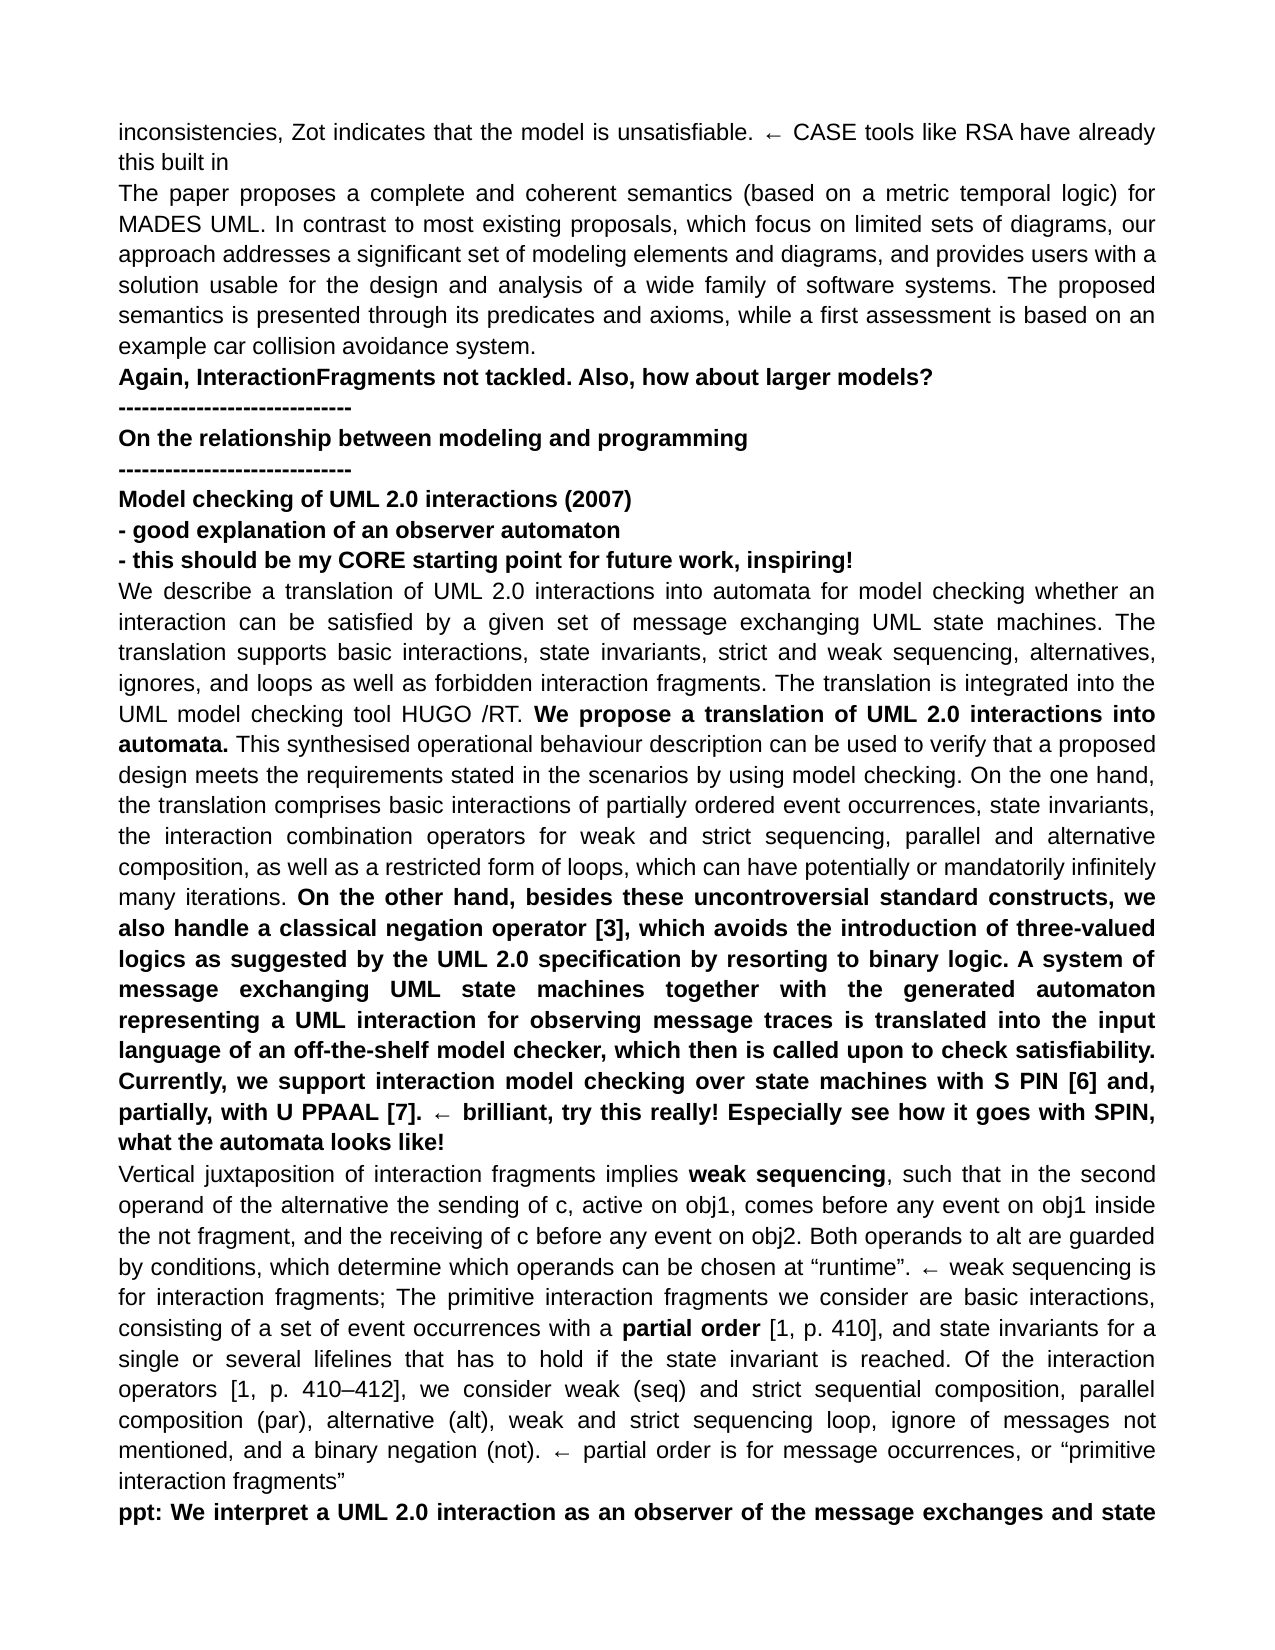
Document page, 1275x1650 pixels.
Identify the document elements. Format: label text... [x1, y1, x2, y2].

text Vertical juxtaposition of interaction fragments implies weak sequencing, such that in the second operand of the alternative the sending of c, active on obj1, comes before any event on obj1 inside the not fragment, and the receiving of c before any event on obj2. Both operands to alt are guarded by conditions, which determine which operands can be chosen at “runtime”. ← weak sequencing is for interaction fragments; The primitive interaction fragments we consider are basic interactions, consisting of a set of event occurrences with a partial order [1, p. 410], and state invariants for a single or several lifelines that has to hold if the state invariant is reached. Of the interaction operators [1, p. 410–412], we consider weak (seq) and strict sequential composition, parallel composition (par), alternative (alt), weak and strict sequencing loop, ignore of messages not mentioned, and a binary negation (not). ← partial order is for message occurrences, or “primitive interaction fragments” [118, 1159, 1157, 1494]
text ------------------------------ [118, 455, 1157, 482]
text ------------------------------ [118, 394, 1157, 421]
text Again, InteractionFragments not tackled. Also, how about larger models? [118, 363, 1157, 390]
text - this should be my CORE starting point for future work, inspiring! [118, 547, 1157, 574]
text The paper proposes a complete and coherent semantics (based on a metric temporal logic) for MADES UML. In contrast to most existing proposals, which focus on limited sets of diagrams, our approach addresses a significant set of modeling elements and diagrams, and provides users with a solution usable for the design and analysis of a wide family of software systems. The proposed semantics is presented through its predicates and axioms, while a first assessment is based on an example car collision avoidance system. [118, 179, 1157, 359]
text Model checking of UML 2.0 interactions (2007) [118, 486, 1157, 512]
text inconsistencies, Zot indicates that the model is unsatisfiable. ← CASE tools like RSA have already this built in [118, 118, 1157, 176]
text - good explanation of an observer automaton [118, 516, 1157, 543]
text On the relationship between modeling and programming [118, 424, 1157, 451]
text ppt: We interpret a UML 2.0 interaction as an observer of the message exchanges and state [118, 1498, 1157, 1525]
text We describe a translation of UML 2.0 interactions into automata for model checking whether an interaction can be satisfied by a given set of message exchanging UML state machines. The translation supports basic interactions, state invariants, strict and weak sequencing, alternatives, ignores, and loops as well as forbidden interaction fragments. The translation is integrated into the UML model checking tool HUGO /RT. We propose a translation of UML 2.0 interactions into automata. This synthesised operational behaviour description can be used to verify that a proposed design meets the requirements stated in the scenarios by using model checking. On the one hand, the translation comprises basic interactions of partially ordered event occurrences, state invariants, the interaction combination operators for weak and strict sequencing, parallel and alternative composition, as well as a restricted form of loops, which can have potentially or mandatorily infinitely many iterations. On the other hand, besides these uncontroversial standard constructs, we also handle a classical negation operator [3], which avoids the introduction of three-valued logics as suggested by the UML 2.0 specification by resorting to binary logic. A system of message exchanging UML state machines together with the generated automaton representing a UML interaction for observing message traces is translated into the input language of an off-the-shelf model checker, which then is called upon to check satisfiability. Currently, we support interaction model checking over state machines with S PIN [6] and, partially, with U PPAAL [7]. ← brilliant, try this really! Especially see how it goes with SPIN, what the automata looks like! [118, 577, 1157, 1156]
